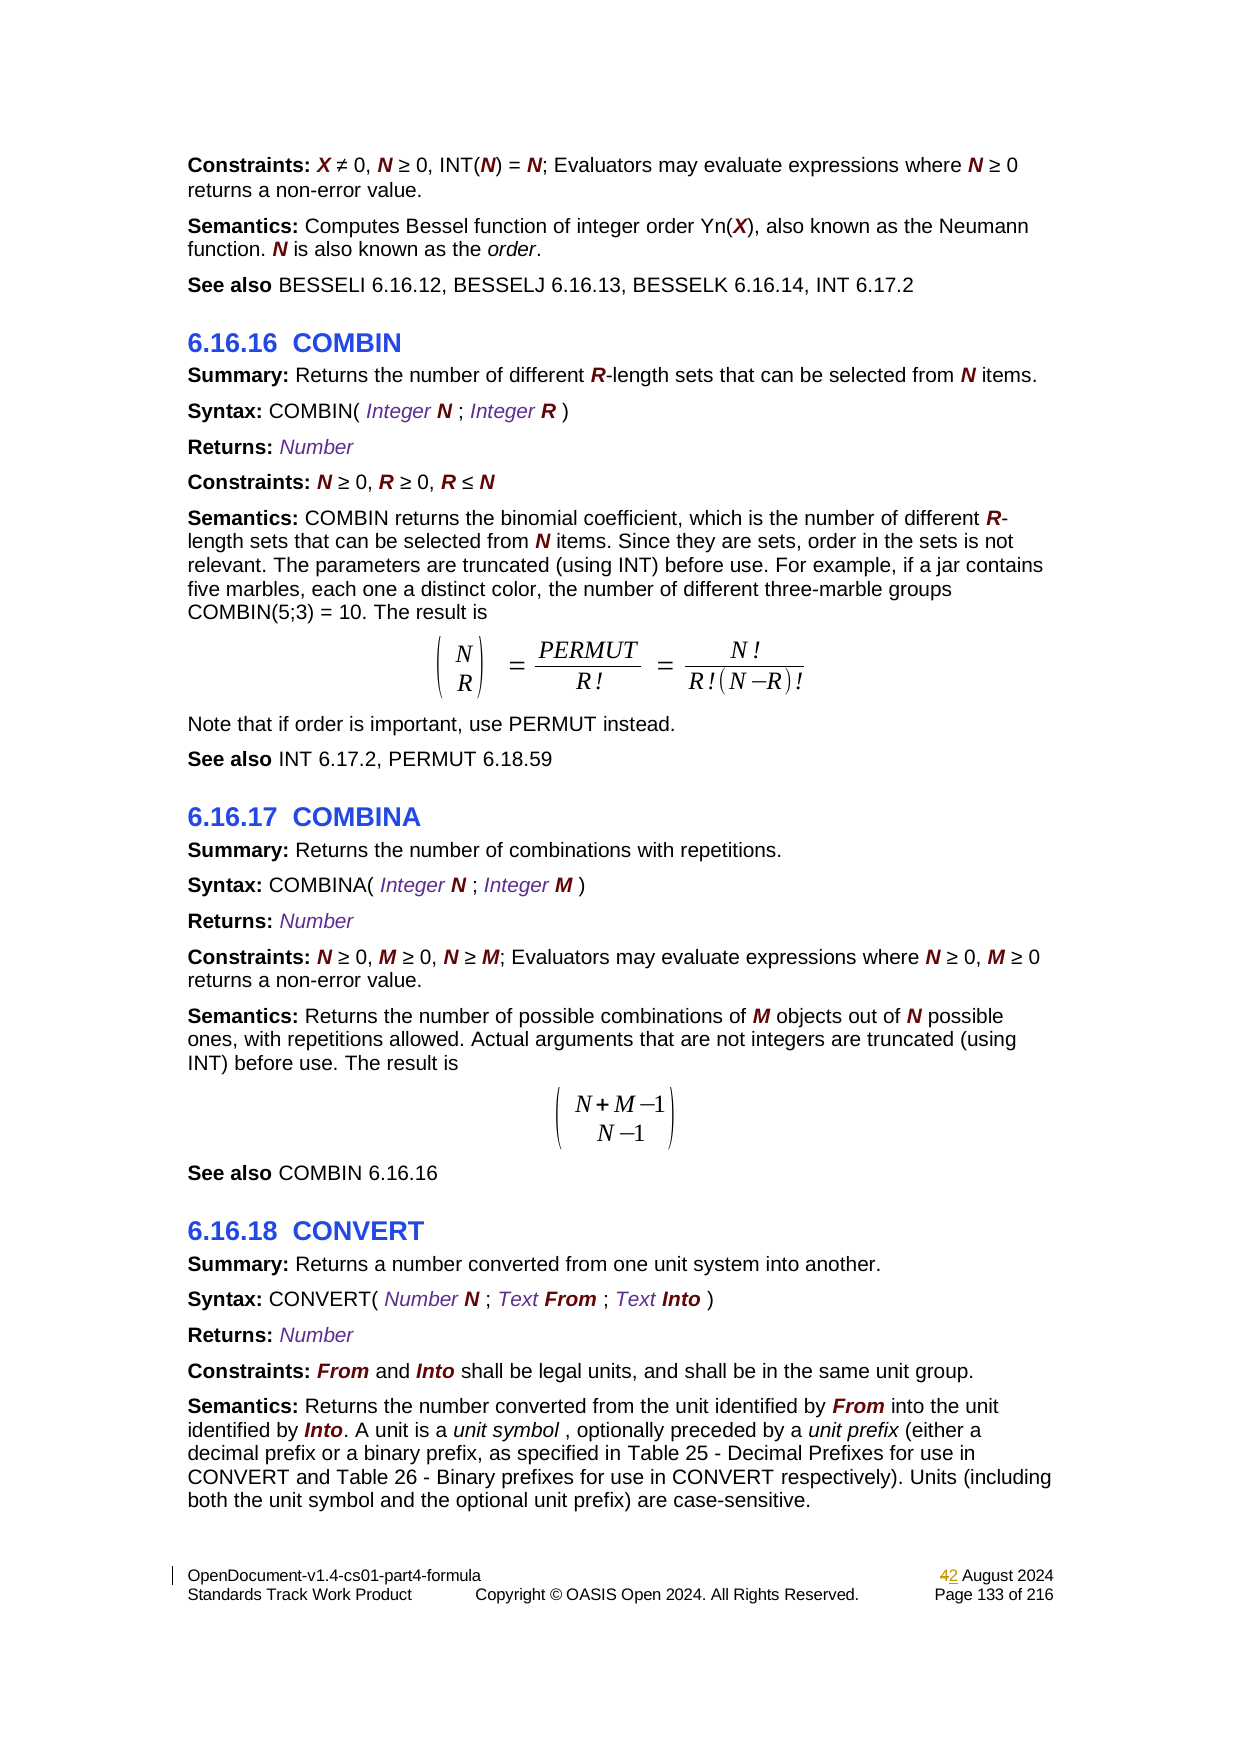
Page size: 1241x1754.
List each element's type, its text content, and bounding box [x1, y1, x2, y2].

text Returns: Number [187, 1323, 1053, 1347]
text Syntax: COMBINA( Integer N ; Integer M ) [187, 874, 1053, 897]
text Summary: Returns a number converted from one unit system into another. [187, 1252, 1053, 1276]
text Semantics: COMBIN returns the binomial coefficient, which is the number of different R-length sets that can be selected from N items. Since they are sets, order in the sets is not relevant. The parameters are truncated (using INT) before use. For example, if a jar contains five marbles, each one a distinct color, the number of different three-marble groups COMBIN(5;3) = 10. The result is [187, 506, 1053, 624]
text See also INT 6.17.2, PERMUT 6.18.59 [187, 748, 1053, 771]
text Semantics: Computes Bessel function of integer order Yn(X), also known as the Neumann function. N is also known as the order. [187, 214, 1053, 261]
text Syntax: COMBIN( Integer N ; Integer R ) [187, 399, 1053, 423]
subtitle COMBINA [187, 802, 1053, 832]
text Returns: Number [187, 909, 1053, 933]
text Constraints: N ≥ 0, M ≥ 0, N ≥ M; Evaluators may evaluate expressions where N ≥ 0, M ≥ 0 returns a non-error value. [187, 945, 1053, 992]
text Note that if order is important, use PERMUT instead. [187, 712, 1053, 736]
text Summary: Returns the number of combinations with repetitions. [187, 838, 1053, 862]
text Constraints: X ≠ 0, N ≥ 0, INT(N) = N; Evaluators may evaluate expressions where N ≥ 0 returns a non-error value. [187, 150, 1053, 202]
text Summary: Returns the number of different R-length sets that can be selected from N items. [187, 364, 1053, 387]
text Constraints: From and Into shall be legal units, and shall be in the same unit group. [187, 1359, 1053, 1383]
text Returns: Number [187, 435, 1053, 459]
text See also BESSELI 6.16.12, BESSELJ 6.16.13, BESSELK 6.16.14, INT 6.17.2 [187, 273, 1053, 297]
text Semantics: Returns the number converted from the unit identified by From into the unit identified by Into. A unit is a unit symbol , optionally preceded by a unit prefix (either a decimal prefix or a binary prefix, as specified in Table 25 - Decimal Prefixes for use in CONVERT and Table 26 - Binary prefixes for use in CONVERT respectively). Units (including both the unit symbol and the optional unit prefix) are case-sensitive. [187, 1395, 1053, 1512]
text See also COMBIN 6.16.16 [187, 1162, 1053, 1185]
subtitle COMBIN [187, 328, 1053, 358]
subtitle CONVERT [187, 1216, 1053, 1246]
text Semantics: Returns the number of possible combinations of M objects out of N possible ones, with repetitions allowed. Actual arguments that are not integers are truncated (using INT) before use. The result is [187, 1004, 1053, 1075]
text Constraints: N ≥ 0, R ≥ 0, R ≤ N [187, 471, 1053, 494]
text Syntax: CONVERT( Number N ; Text From ; Text Into ) [187, 1288, 1053, 1311]
